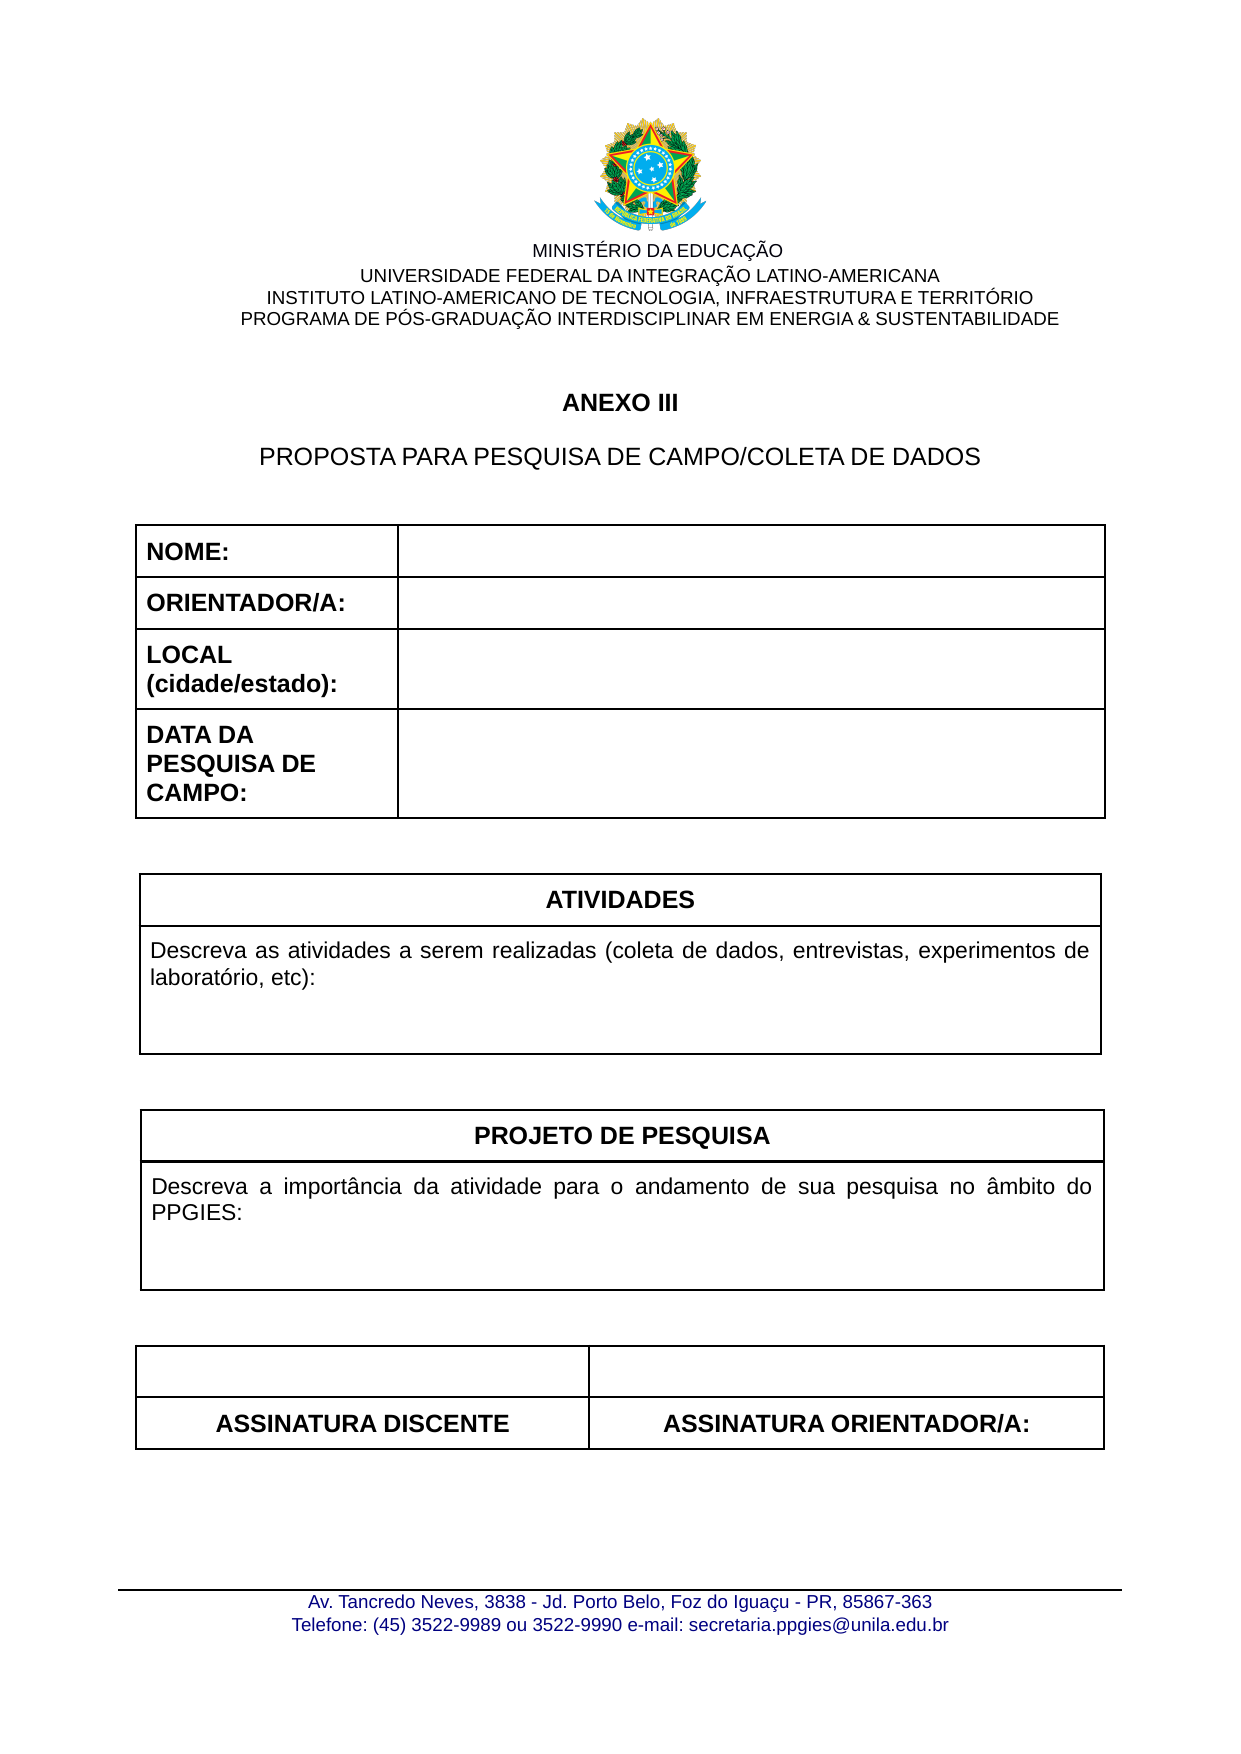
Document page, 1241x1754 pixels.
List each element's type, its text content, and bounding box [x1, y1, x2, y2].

table_header NOME: [137, 526, 397, 576]
table_cell DATA DA PESQUISA DE CAMPO: [137, 710, 397, 817]
table_header [137, 1347, 588, 1396]
table_header PROJETO DE PESQUISA [142, 1111, 1103, 1160]
table_cell LOCAL (cidade/estado): [137, 630, 397, 708]
table_cell Descreva as atividades a serem realizadas (coleta de dados, entrevistas, experimentos de laboratório, etc): [141, 927, 1100, 1053]
table_header [590, 1347, 1103, 1396]
table_cell [399, 630, 1104, 708]
picture [594, 118, 707, 231]
table_cell ORIENTADOR/A: [137, 578, 397, 627]
text PROPOSTA PARA PESQUISA DE CAMPO/COLETA DE DADOS [118, 442, 1122, 470]
table_cell [399, 578, 1104, 627]
table_header [399, 526, 1104, 576]
picture [673, 208, 684, 217]
table_cell ASSINATURA DISCENTE [137, 1398, 588, 1448]
text ANEXO III [118, 388, 1122, 417]
table_cell ASSINATURA ORIENTADOR/A: [590, 1398, 1103, 1448]
table_cell [399, 710, 1104, 817]
table_header ATIVIDADES [141, 875, 1100, 924]
table_cell Descreva a importância da atividade para o andamento de sua pesquisa no âmbito do PPGIES: [142, 1163, 1103, 1289]
picture [614, 208, 629, 217]
